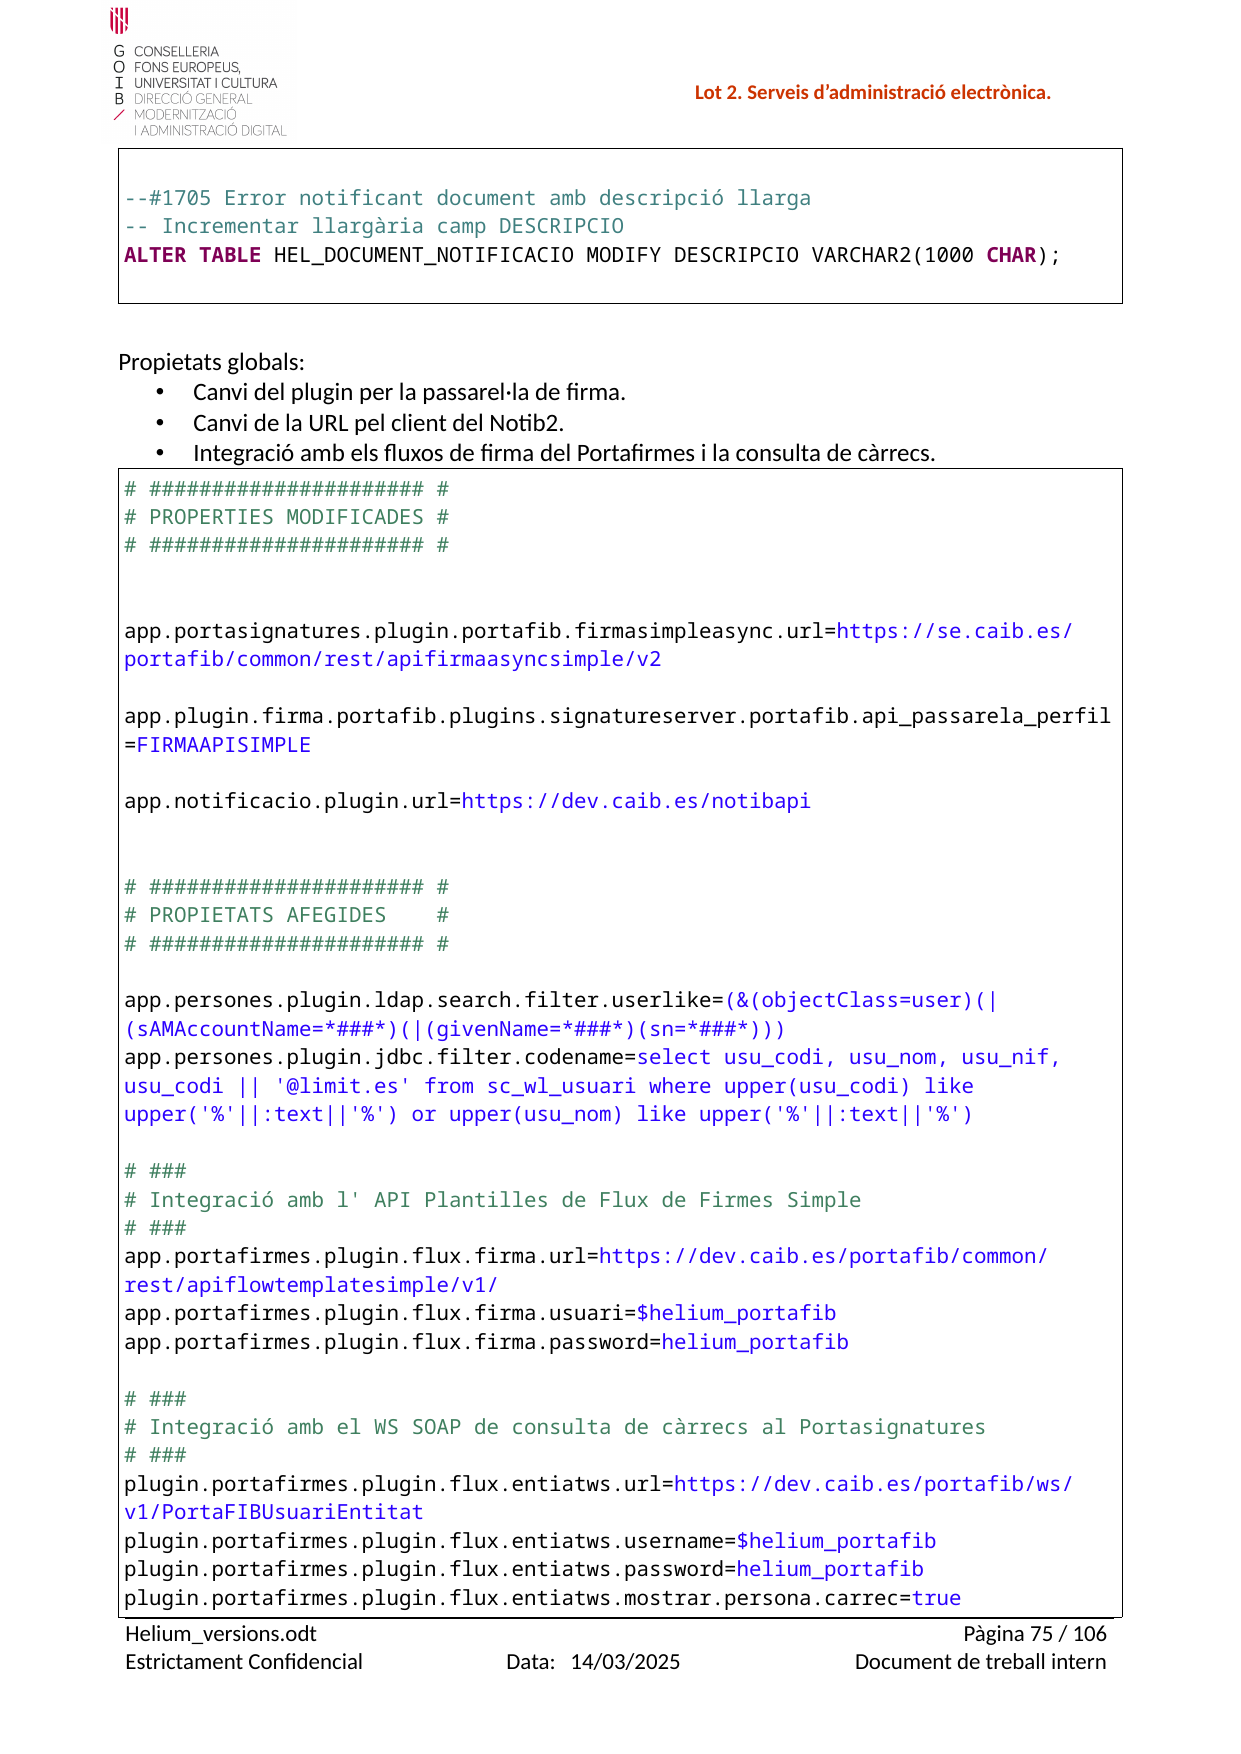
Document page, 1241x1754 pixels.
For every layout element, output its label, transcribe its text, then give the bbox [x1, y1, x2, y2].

list Integració amb els fluxos de firma del Portafirmes i la consulta de càrrecs. [156, 437, 1122, 468]
table_header --#1705 Error notificant document amb descripció llarga -- Incrementar llargària camp DESCRIPCIO ALTER TABLE HEL_DOCUMENT_NOTIFICACIO MODIFY DESCRIPCIO VARCHAR2(1000 CHAR); [119, 149, 1122, 302]
list Canvi del plugin per la passarel·la de firma. [156, 376, 1122, 407]
picture [100, 0, 297, 144]
text Propietats globals: [118, 346, 1122, 376]
list Canvi de la URL pel client del Notib2. [156, 407, 1122, 437]
table_header # ###################### # # PROPERTIES MODIFICADES # # ###################### # app.portasignatures.plugin.portafib.firmasimpleasync.url=https://se.caib.es/portafib/common/rest/apifirmaasyncsimple/v2 app.plugin.firma.portafib.plugins.signatureserver.portafib.api_passarela_perfil=FIRMAAPISIMPLE app.notificacio.plugin.url=https://dev.caib.es/notibapi # ###################### # # PROPIETATS AFEGIDES # # ###################### # app.persones.plugin.ldap.search.filter.userlike=(&(objectClass=user)(|(sAMAccountName=*###*)(|(givenName=*###*)(sn=*###*))) app.persones.plugin.jdbc.filter.codename=select usu_codi, usu_nom, usu_nif, usu_codi || '@limit.es' from sc_wl_usuari where upper(usu_codi) like upper('%'||:text||'%') or upper(usu_nom) like upper('%'||:text||'%') # ### # Integració amb l' API Plantilles de Flux de Firmes Simple # ### app.portafirmes.plugin.flux.firma.url=https://dev.caib.es/portafib/common/rest/apiflowtemplatesimple/v1/ app.portafirmes.plugin.flux.firma.usuari=$helium_portafib app.portafirmes.plugin.flux.firma.password=helium_portafib # ### # Integració amb el WS SOAP de consulta de càrrecs al Portasignatures # ### plugin.portafirmes.plugin.flux.entiatws.url=https://dev.caib.es/portafib/ws/v1/PortaFIBUsuariEntitat plugin.portafirmes.plugin.flux.entiatws.username=$helium_portafib plugin.portafirmes.plugin.flux.entiatws.password=helium_portafib plugin.portafirmes.plugin.flux.entiatws.mostrar.persona.carrec=true [119, 469, 1122, 1617]
